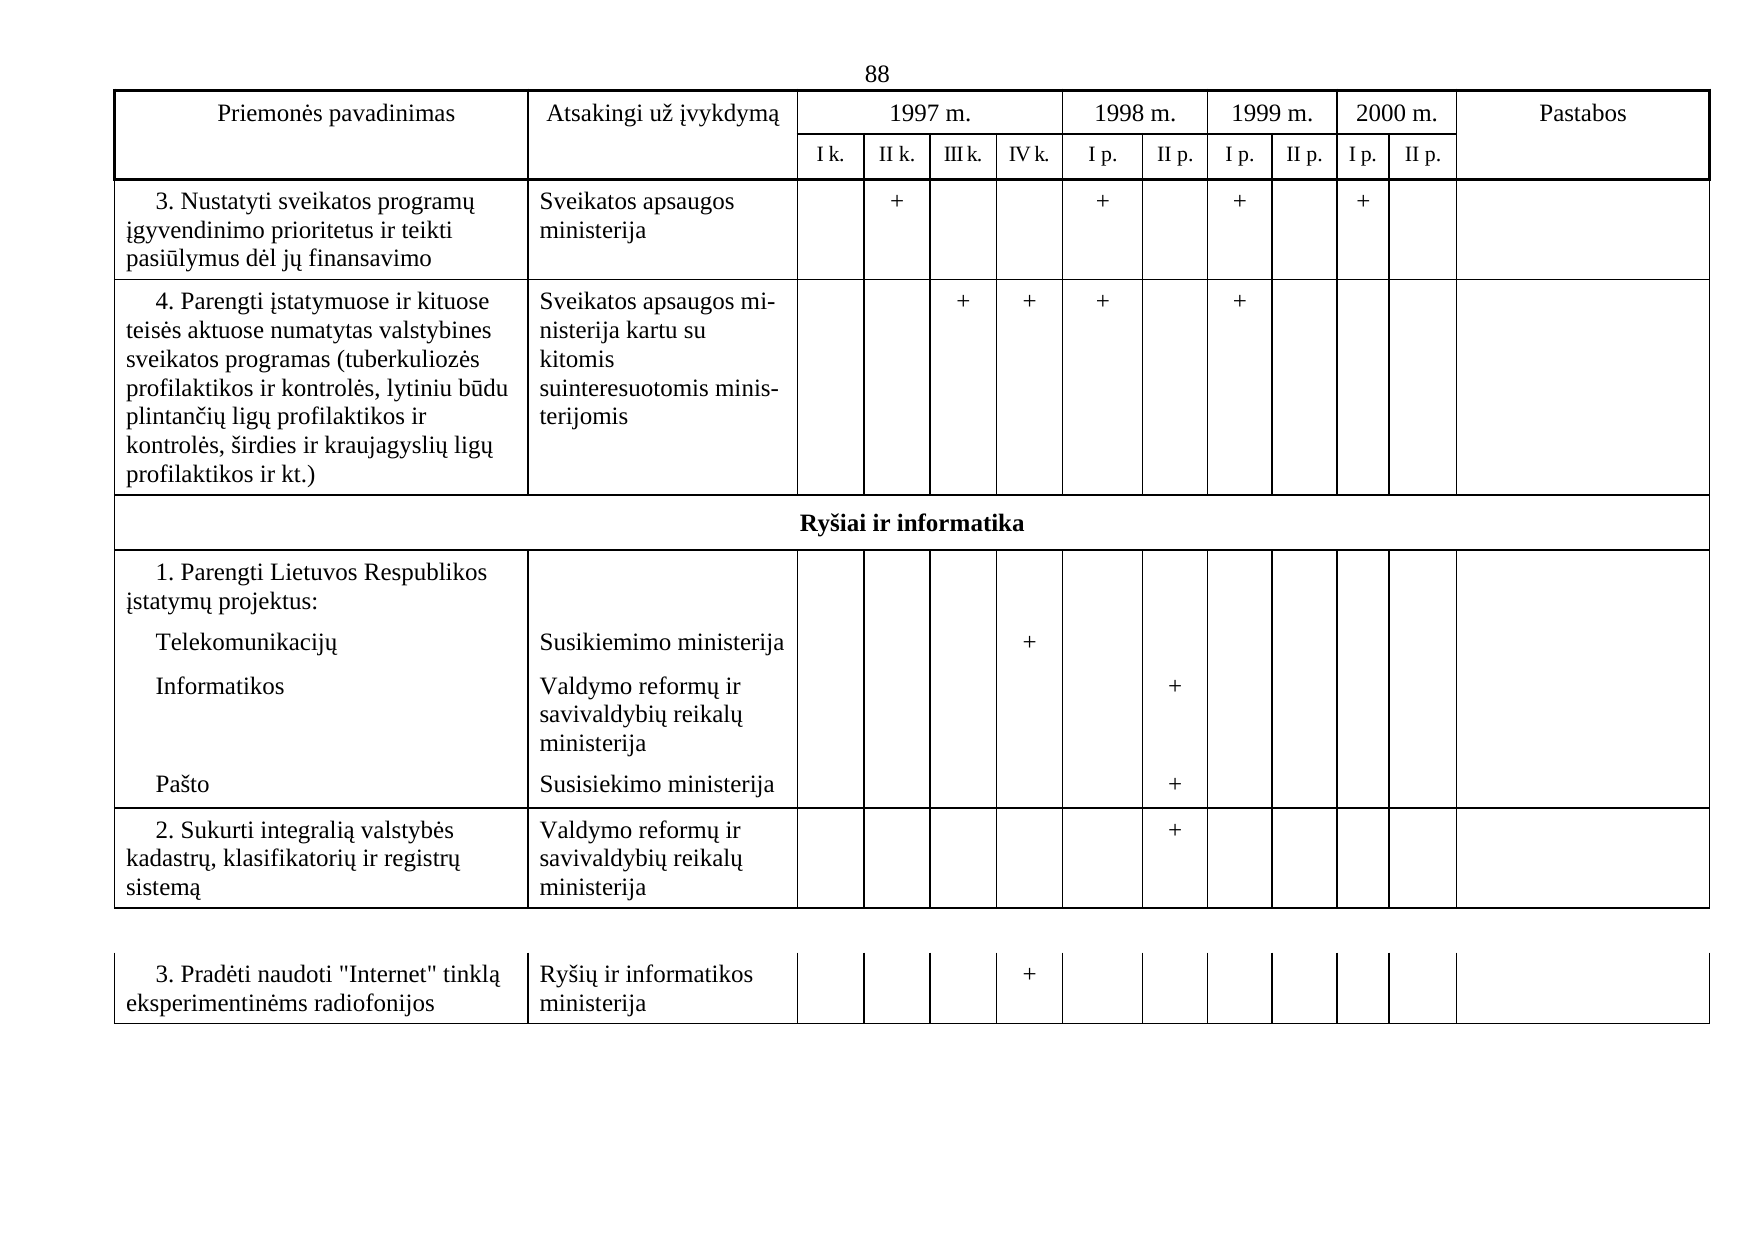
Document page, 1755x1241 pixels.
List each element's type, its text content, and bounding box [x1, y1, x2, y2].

table_cell [997, 665, 1062, 763]
table_cell [1143, 953, 1207, 1023]
table_cell [865, 953, 929, 1023]
table_cell [865, 621, 929, 664]
table_cell [1338, 621, 1388, 664]
table_cell + [1208, 280, 1271, 494]
table_cell [1338, 665, 1388, 763]
table_cell Sveikatos apsaugos mi-nisterija kartu su kitomis suinteresuotomis minis-terijomis [529, 280, 797, 494]
table_cell [931, 763, 996, 807]
table_cell [1338, 809, 1388, 907]
table_cell [798, 953, 863, 1023]
table_cell Valdymo reformų ir savivaldybių reikalų ministerija [529, 809, 797, 907]
table_cell [1063, 551, 1142, 621]
table_cell III k. [931, 135, 996, 178]
table_cell [1390, 953, 1456, 1023]
table_cell [1390, 280, 1456, 494]
table_cell [1457, 665, 1709, 763]
table_cell [1457, 953, 1709, 1023]
table_cell [1338, 763, 1388, 807]
table_cell Valdymo reformų ir savivaldybių reikalų ministerija [529, 665, 797, 763]
table_cell Ryšių ir informatikos ministerija [529, 953, 797, 1023]
table_cell [931, 809, 996, 907]
table_cell + [1063, 181, 1142, 278]
table_cell [529, 133, 797, 178]
table_cell [997, 551, 1062, 621]
table_cell [1273, 953, 1336, 1023]
table_cell 3. Nustatyti sveikatos programų įgyvendinimo prioritetus ir teikti pasiūlymus dėl jų finansavimo [115, 181, 527, 278]
table_header Atsakingi už įvykdymą [529, 92, 797, 133]
table_cell [1338, 551, 1388, 621]
table_cell + [997, 280, 1062, 494]
table_cell [865, 665, 929, 763]
table_cell [1457, 551, 1709, 621]
table_cell [1143, 621, 1207, 664]
table_cell 3. Pradėti naudoti "Internet" tinklą eksperimentinėms radiofonijos [115, 953, 527, 1023]
table_cell I k. [798, 135, 863, 178]
table_cell [1208, 665, 1271, 763]
table_cell [1390, 665, 1456, 763]
table_header Pastabos [1457, 92, 1708, 133]
table_cell Susikiemimo ministerija [529, 621, 797, 664]
table_header 2000 m. [1338, 92, 1456, 133]
table_cell [1143, 909, 1207, 953]
table_cell [1273, 551, 1336, 621]
table_cell [931, 621, 996, 664]
table_cell [1273, 181, 1336, 278]
table_cell [1389, 909, 1456, 953]
table_cell [1457, 621, 1709, 664]
table_cell [1273, 809, 1336, 907]
table_cell [865, 809, 929, 907]
table_cell [1063, 665, 1142, 763]
table_cell + [997, 953, 1062, 1023]
table_cell + [1338, 181, 1388, 278]
table_cell [1337, 909, 1389, 953]
table_cell [1457, 763, 1709, 807]
table_cell [1338, 953, 1388, 1023]
table_cell [1390, 181, 1456, 278]
table_cell + [1143, 809, 1207, 907]
table_cell [1208, 763, 1271, 807]
table_cell + [997, 621, 1062, 664]
table_cell [1063, 909, 1143, 953]
table_cell II k. [865, 135, 929, 178]
table_cell [1457, 181, 1709, 278]
table_cell [1456, 909, 1709, 953]
table_cell [997, 809, 1062, 907]
table_cell [1208, 953, 1271, 1023]
table_cell [1143, 551, 1207, 621]
table_header 1999 m. [1208, 92, 1336, 133]
table_cell [931, 953, 996, 1023]
table_cell [1273, 665, 1336, 763]
table_cell [798, 665, 863, 763]
table_cell [115, 909, 528, 953]
table_cell [1390, 763, 1456, 807]
table_header 1997 m. [798, 92, 1062, 133]
table_cell + [1063, 280, 1142, 494]
table_cell + [931, 280, 996, 494]
table_header Priemonės pavadinimas [116, 92, 527, 133]
table_header 1998 m. [1063, 92, 1207, 133]
table_cell [798, 280, 863, 494]
table_cell [1143, 280, 1207, 494]
table_cell [528, 909, 797, 953]
table_cell Sveikatos apsaugos ministerija [529, 181, 797, 278]
table_cell [1063, 621, 1142, 664]
table_cell Pašto [115, 763, 527, 807]
table_cell + [1143, 763, 1207, 807]
table_cell [930, 909, 996, 953]
table_cell Informatikos [115, 665, 527, 763]
table_cell [1063, 763, 1142, 807]
table_cell + [1208, 181, 1271, 278]
table_cell Ryšiai ir informatika [115, 496, 1709, 549]
table_cell [1457, 809, 1709, 907]
table_cell [931, 551, 996, 621]
table_cell [1273, 763, 1336, 807]
table_cell [798, 809, 863, 907]
table_cell [1063, 953, 1142, 1023]
table_cell [798, 621, 863, 664]
table_cell + [1143, 665, 1207, 763]
table_cell 2. Sukurti integralią valstybės kadastrų, klasifikatorių ir registrų sistemą [115, 809, 527, 907]
table_cell 4. Parengti įstatymuose ir kituose teisės aktuose numatytas valstybines sveikatos programas (tuberkuliozės profilaktikos ir kontrolės, lytiniu būdu plintančių ligų profilaktikos ir kontrolės, širdies ir kraujagyslių ligų profilaktikos ir kt.) [115, 280, 527, 494]
table_cell [1457, 133, 1708, 178]
table_cell II p. [1143, 135, 1207, 178]
table_cell [931, 665, 996, 763]
table_cell [1208, 621, 1271, 664]
table_cell [997, 763, 1062, 807]
table_cell + [865, 181, 929, 278]
table_cell [1457, 280, 1709, 494]
table_cell 1. Parengti Lietuvos Respublikos įstatymų projektus: [115, 551, 527, 621]
table_cell [1390, 551, 1456, 621]
table_cell [1390, 809, 1456, 907]
table_cell [865, 280, 929, 494]
table_cell [996, 909, 1063, 953]
table_cell [798, 551, 863, 621]
table_cell [1273, 621, 1336, 664]
table_cell II p. [1273, 135, 1336, 178]
table_cell [1208, 809, 1271, 907]
table_cell [798, 181, 863, 278]
table_cell [797, 909, 864, 953]
table_cell [1143, 181, 1207, 278]
table_cell [865, 763, 929, 807]
table_cell [1273, 280, 1336, 494]
table_cell [865, 551, 929, 621]
table_cell [529, 551, 797, 621]
table_cell I p. [1208, 135, 1271, 178]
table_cell I p. [1063, 135, 1142, 178]
table_cell [1338, 280, 1388, 494]
table_cell [997, 181, 1062, 278]
table_cell I p. [1338, 135, 1388, 178]
table_cell [1063, 809, 1142, 907]
table_cell [931, 181, 996, 278]
table_cell II p. [1390, 135, 1456, 178]
table_cell [798, 763, 863, 807]
table_cell [1390, 621, 1456, 664]
table_cell [1207, 909, 1272, 953]
table_cell [1208, 551, 1271, 621]
table_cell Telekomunikacijų [115, 621, 527, 664]
table_cell Susisiekimo ministerija [529, 763, 797, 807]
table_cell [116, 133, 527, 178]
table_cell IV k. [997, 135, 1062, 178]
table_cell [864, 909, 930, 953]
table_cell [1272, 909, 1337, 953]
